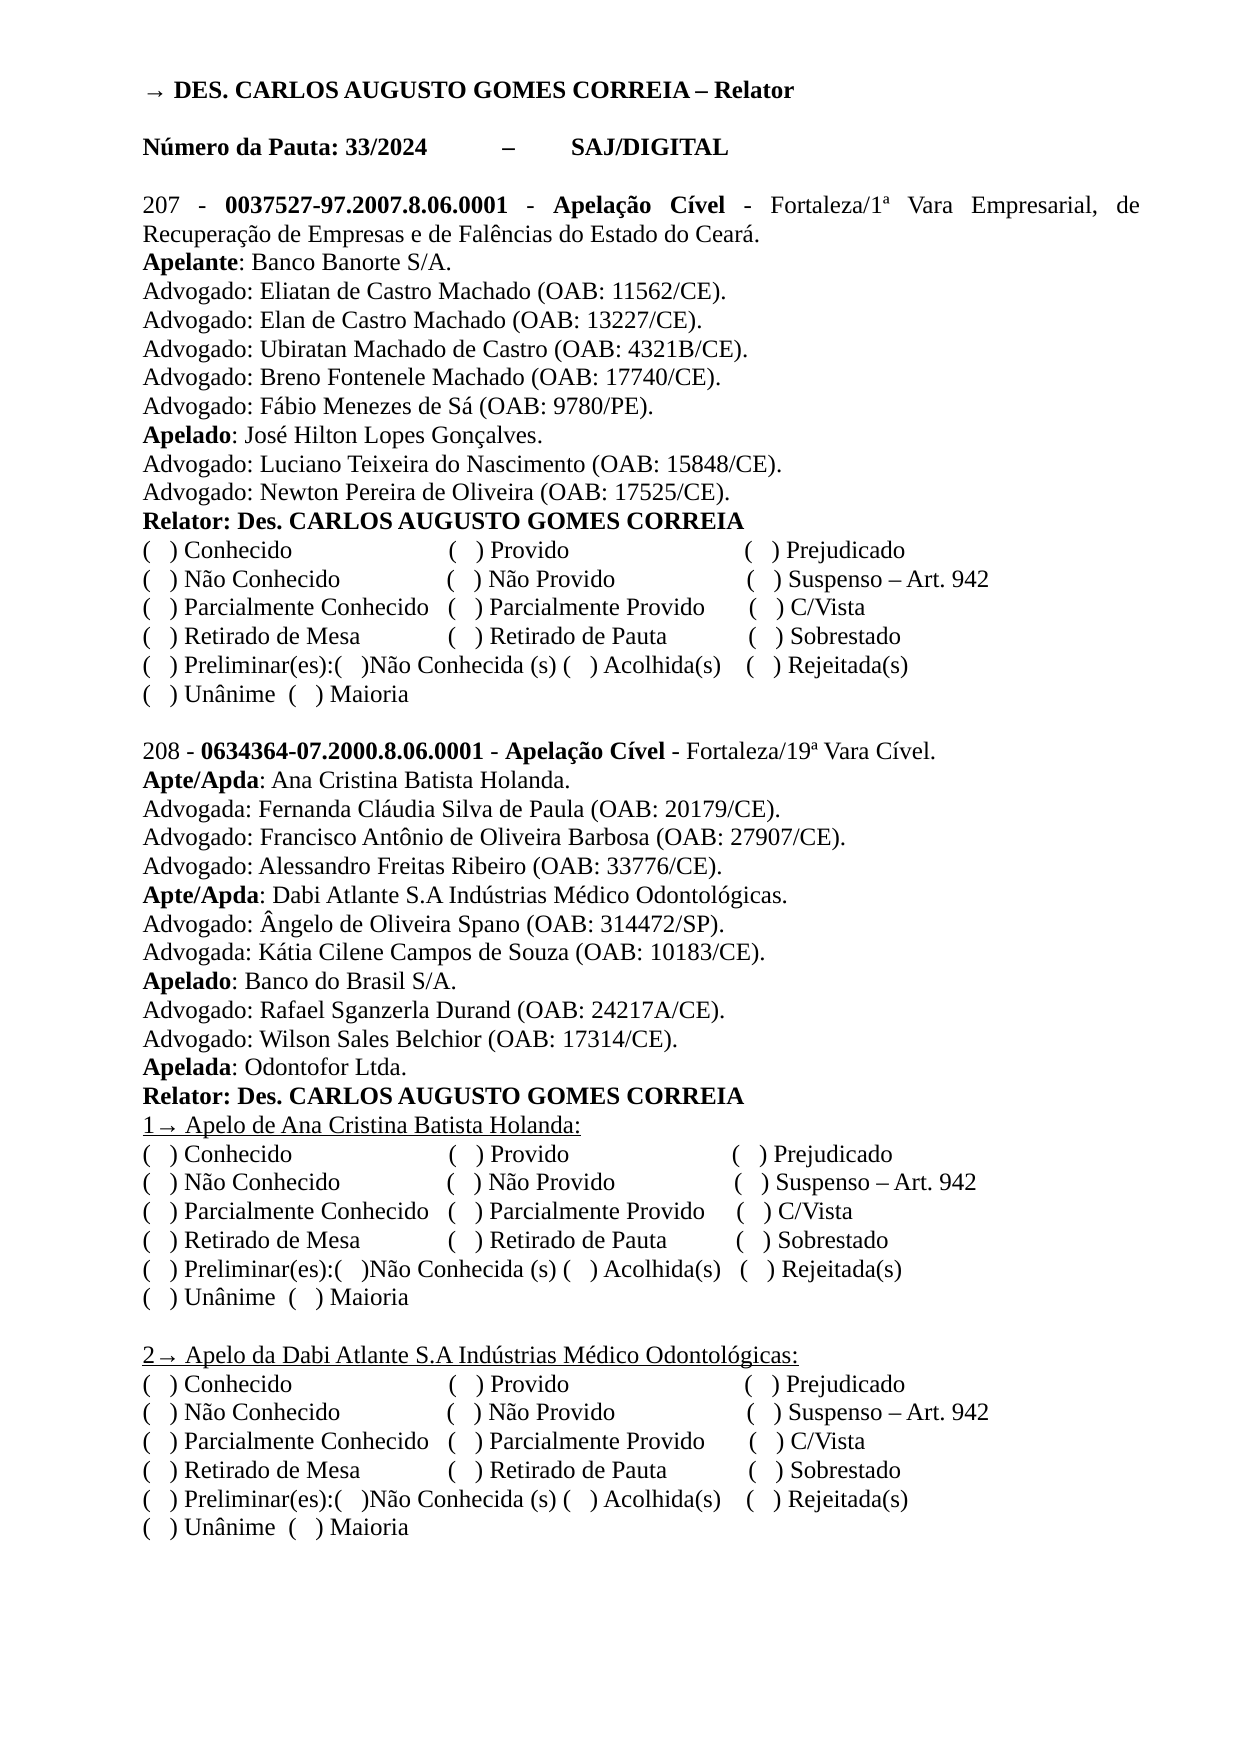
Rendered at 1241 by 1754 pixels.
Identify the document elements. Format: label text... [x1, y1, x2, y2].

text ( ) Unânime ( ) Maioria [142, 679, 1158, 707]
text Advogado: Rafael Sganzerla Durand (OAB: 24217A/CE). [142, 995, 1141, 1024]
text Advogado: Breno Fontenele Machado (OAB: 17740/CE). [142, 362, 1141, 391]
text Relator: Des. CARLOS AUGUSTO GOMES CORREIA [142, 506, 1141, 535]
text Advogado: Francisco Antônio de Oliveira Barbosa (OAB: 27907/CE). [142, 822, 1141, 851]
text Advogado: Wilson Sales Belchior (OAB: 17314/CE). [142, 1024, 1141, 1052]
text Advogado: Elan de Castro Machado (OAB: 13227/CE). [142, 305, 1141, 334]
text Advogado: Ubiratan Machado de Castro (OAB: 4321B/CE). [142, 334, 1141, 362]
text Número da Pauta: 33/2024 – SAJ/DIGITAL [142, 132, 1141, 161]
text ( ) Parcialmente Conhecido ( ) Parcialmente Provido ( ) C/Vista [142, 1426, 1158, 1455]
text 208 - 0634364-07.2000.8.06.0001 - Apelação Cível - Fortaleza/19ª Vara Cível. [142, 736, 1141, 765]
text ( ) Não Conhecido ( ) Não Provido ( ) Suspenso – Art. 942 [142, 1167, 1158, 1196]
text Advogado: Alessandro Freitas Ribeiro (OAB: 33776/CE). [142, 851, 1141, 880]
text 1→ Apelo de Ana Cristina Batista Holanda: [142, 1110, 1141, 1139]
text Advogado: Fábio Menezes de Sá (OAB: 9780/PE). [142, 391, 1141, 420]
text Advogado: Luciano Teixeira do Nascimento (OAB: 15848/CE). [142, 449, 1141, 477]
text Advogado: Eliatan de Castro Machado (OAB: 11562/CE). [142, 276, 1141, 305]
text ( ) Parcialmente Conhecido ( ) Parcialmente Provido ( ) C/Vista [142, 592, 1158, 621]
text ( ) Unânime ( ) Maioria [142, 1282, 1158, 1311]
text Apelada: Odontofor Ltda. [142, 1052, 1141, 1081]
text Apelado: José Hilton Lopes Gonçalves. [142, 420, 1141, 449]
text ( ) Conhecido ( ) Provido ( ) Prejudicado [142, 535, 1141, 564]
text ( ) Parcialmente Conhecido ( ) Parcialmente Provido ( ) C/Vista [142, 1196, 1158, 1225]
text Apelante: Banco Banorte S/A. [142, 247, 1141, 276]
text ( ) Conhecido ( ) Provido ( ) Prejudicado [142, 1369, 1141, 1397]
text Relator: Des. CARLOS AUGUSTO GOMES CORREIA [142, 1081, 1141, 1110]
text Apte/Apda: Ana Cristina Batista Holanda. [142, 765, 1141, 794]
text ( ) Retirado de Mesa ( ) Retirado de Pauta ( ) Sobrestado [142, 1225, 1158, 1254]
text ( ) Não Conhecido ( ) Não Provido ( ) Suspenso – Art. 942 [142, 1397, 1158, 1426]
text → DES. CARLOS AUGUSTO GOMES CORREIA – Relator [142, 75, 1141, 104]
text ( ) Retirado de Mesa ( ) Retirado de Pauta ( ) Sobrestado [142, 621, 1158, 650]
text Advogada: Fernanda Cláudia Silva de Paula (OAB: 20179/CE). [142, 794, 1141, 822]
text Advogado: Ângelo de Oliveira Spano (OAB: 314472/SP). [142, 909, 1141, 937]
text ( ) Preliminar(es):( )Não Conhecida (s) ( ) Acolhida(s) ( ) Rejeitada(s) [142, 1484, 1158, 1512]
text ( ) Não Conhecido ( ) Não Provido ( ) Suspenso – Art. 942 [142, 564, 1158, 592]
text ( ) Preliminar(es):( )Não Conhecida (s) ( ) Acolhida(s) ( ) Rejeitada(s) [142, 650, 1158, 679]
text ( ) Preliminar(es):( )Não Conhecida (s) ( ) Acolhida(s) ( ) Rejeitada(s) [142, 1254, 1158, 1282]
text Advogado: Newton Pereira de Oliveira (OAB: 17525/CE). [142, 477, 1141, 506]
text ( ) Unânime ( ) Maioria [142, 1512, 1158, 1541]
text Advogada: Kátia Cilene Campos de Souza (OAB: 10183/CE). [142, 937, 1141, 966]
text 207 - 0037527-97.2007.8.06.0001 - Apelação Cível - Fortaleza/1ª Vara Empresarial, de Recuperação de Empresas e de Falências do Estado do Ceará. [142, 190, 1141, 247]
text ( ) Conhecido ( ) Provido ( ) Prejudicado [142, 1139, 1141, 1167]
text 2→ Apelo da Dabi Atlante S.A Indústrias Médico Odontológicas: [142, 1340, 1141, 1369]
text Apelado: Banco do Brasil S/A. [142, 966, 1141, 995]
text Apte/Apda: Dabi Atlante S.A Indústrias Médico Odontológicas. [142, 880, 1141, 909]
text ( ) Retirado de Mesa ( ) Retirado de Pauta ( ) Sobrestado [142, 1455, 1158, 1484]
